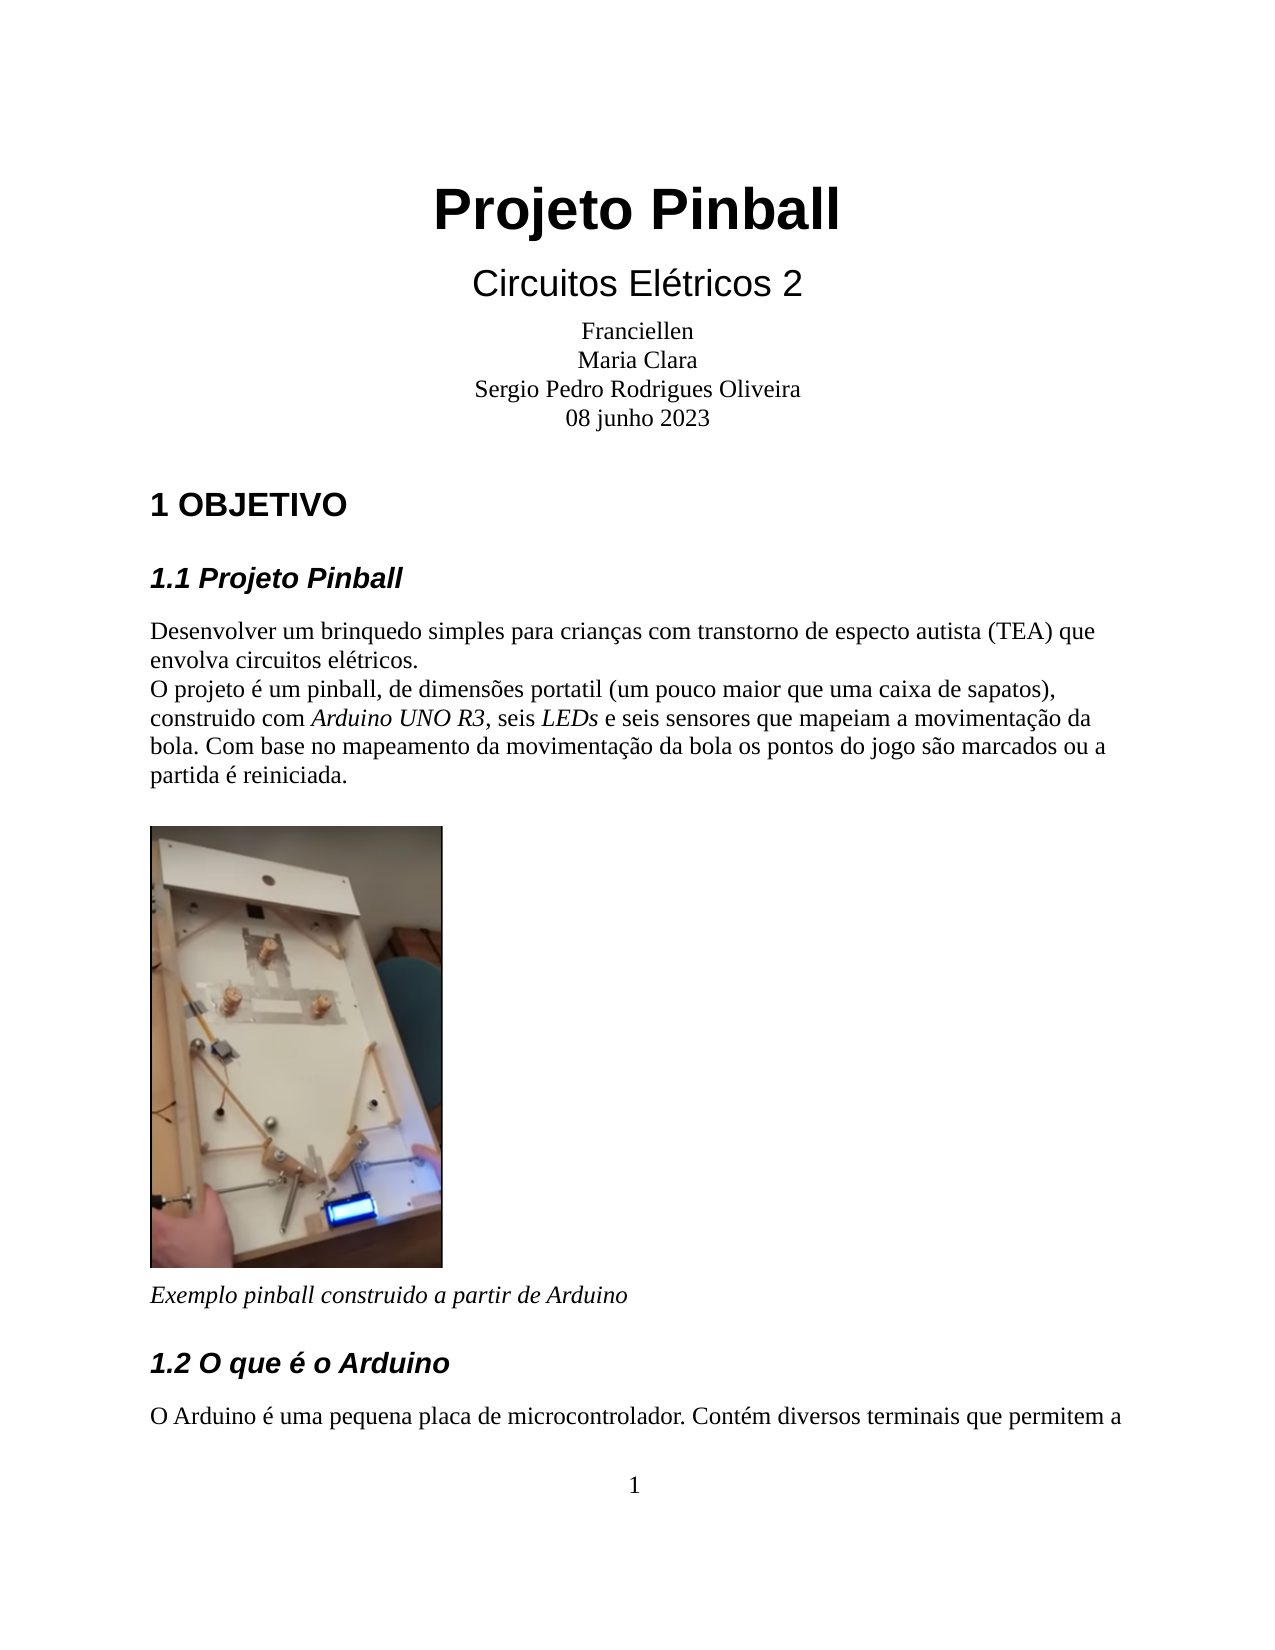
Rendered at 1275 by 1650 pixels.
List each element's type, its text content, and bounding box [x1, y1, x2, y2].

subtitle Circuitos Elétricos 2 [150, 261, 1125, 304]
text 08 junho 2023 [150, 403, 1125, 431]
text O Arduino é uma pequena placa de microcontrolador. Contém diversos terminais que permitem a [150, 1401, 1125, 1430]
subtitle 1 OBJETIVO [150, 485, 1125, 524]
title Projeto Pinball [150, 175, 1125, 242]
subtitle 1.1 Projeto Pinball [150, 561, 1125, 595]
subtitle 1.2 O que é o Arduino [150, 1346, 1125, 1379]
text Franciellen [150, 316, 1125, 345]
text Sergio Pedro Rodrigues Oliveira [150, 374, 1125, 403]
text Maria Clara [150, 345, 1125, 374]
text Desenvolver um brinquedo simples para crianças com transtorno de especto autista (TEA) que envolva circuitos elétricos. O projeto é um pinball, de dimensões portatil (um pouco maior que uma caixa de sapatos), construido com Arduino UNO R3, seis LEDs e seis sensores que mapeiam a movimentação da bola. Com base no mapeamento da movimentação da bola os pontos do jogo são marcados ou a partida é reiniciada. [150, 616, 1125, 818]
text Exemplo pinball construido a partir de Arduino [150, 1280, 1125, 1308]
picture [150, 826, 443, 1268]
